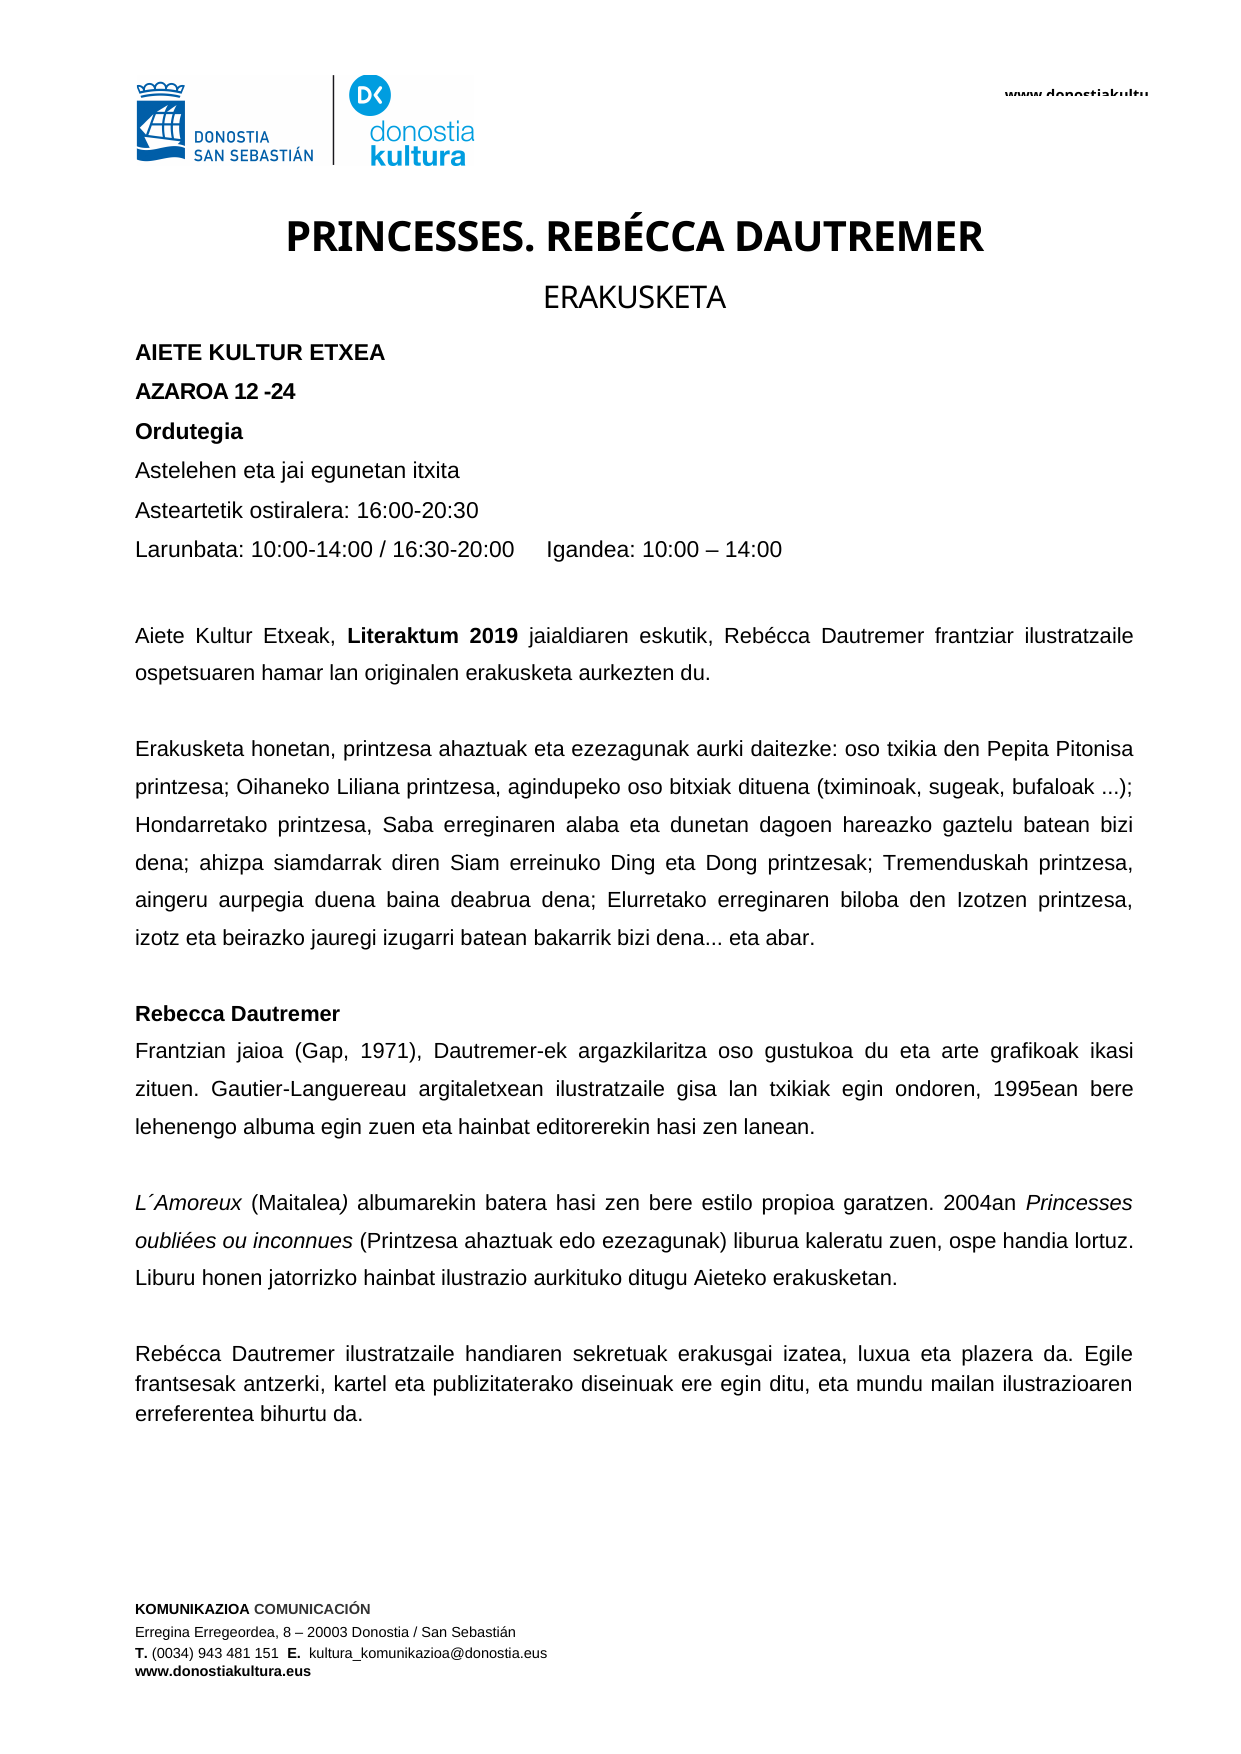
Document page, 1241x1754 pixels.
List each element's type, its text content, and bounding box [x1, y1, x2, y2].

text PRINCESSES. REBÉCCA DAUTREMER [135, 207, 1135, 263]
text Aiete Kultur Etxeak, Literaktum 2019 jaialdiaren eskutik, Rebécca Dautremer frantziar ilustratzaile ospetsuaren hamar lan originalen erakusketa aurkezten du. [135, 622, 1135, 686]
text Ordutegia [135, 418, 1135, 444]
picture [136, 75, 475, 166]
text Frantzian jaioa (Gap, 1971), Dautremer-ek argazkilaritza oso gustukoa du eta arte grafikoak ikasi zituen. Gautier-Languereau argitaletxean ilustratzaile gisa lan txikiak egin ondoren, 1995ean bere lehenengo albuma egin zuen eta hainbat editorerekin hasi zen lanean. [135, 1038, 1135, 1139]
text L´Amoreux (Maitalea) albumarekin batera hasi zen bere estilo propioa garatzen. 2004an Princesses oubliées ou inconnues (Printzesa ahaztuak edo ezezagunak) liburua kaleratu zuen, ospe handia lortuz. Liburu honen jatorrizko hainbat ilustrazio aurkituko ditugu Aieteko erakusketan. [135, 1190, 1135, 1291]
text Asteartetik ostiralera: 16:00-20:30 [135, 497, 1135, 523]
text Erakusketa honetan, printzesa ahaztuak eta ezezagunak aurki daitezke: oso txikia den Pepita Pitonisa printzesa; Oihaneko Liliana printzesa, agindupeko oso bitxiak dituena (tximinoak, sugeak, bufaloak ...); Hondarretako printzesa, Saba erreginaren alaba eta dunetan dagoen hareazko gaztelu batean bizi dena; ahizpa siamdarrak diren Siam erreinuko Ding eta Dong printzesak; Tremenduskah printzesa, aingeru aurpegia duena baina deabrua dena; Elurretako erreginaren biloba den Izotzen printzesa, izotz eta beirazko jauregi izugarri batean bakarrik bizi dena... eta abar. [135, 736, 1135, 950]
picture [359, 87, 371, 103]
picture [375, 87, 381, 103]
text azaroa 12 -24 [135, 378, 1135, 404]
text Rebécca Dautremer ilustratzaile handiaren sekretuak erakusgai izatea, luxua eta plazera da. Egile frantsesak antzerki, kartel eta publizitaterako diseinuak ere egin ditu, eta mundu mailan ilustrazioaren erreferentea bihurtu da. [135, 1341, 1135, 1427]
text Rebecca Dautremer [135, 1001, 1135, 1026]
text aiete kultur etxea [135, 339, 1135, 365]
text Larunbata: 10:00-14:00 / 16:30-20:00 Igandea: 10:00 – 14:00 [135, 536, 1135, 562]
text Astelehen eta jai egunetan itxita [135, 457, 1135, 483]
text erakusketa [135, 275, 1135, 317]
